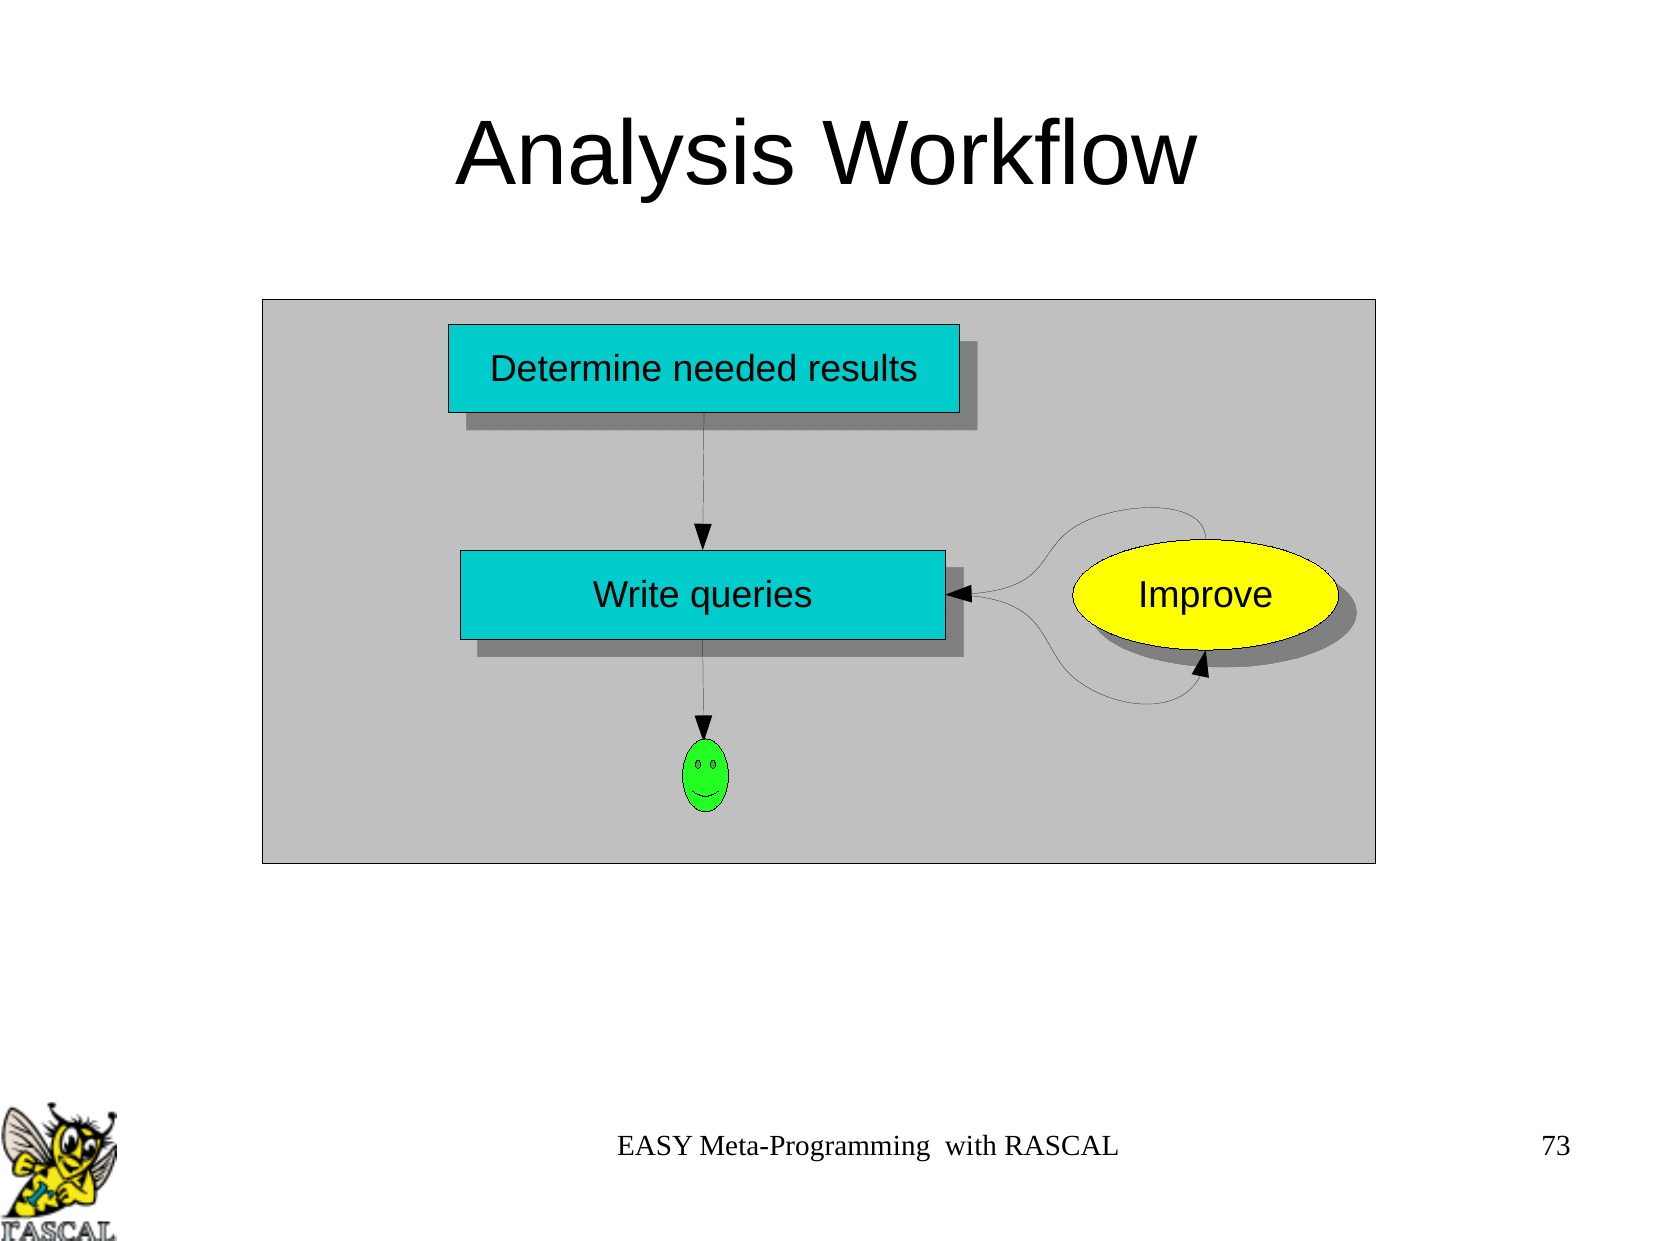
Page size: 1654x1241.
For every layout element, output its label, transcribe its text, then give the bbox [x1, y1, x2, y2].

text_box Determine needed results [448, 324, 960, 413]
title Analysis Workflow [82, 49, 1571, 257]
text_box Write queries [460, 550, 946, 640]
text_box [262, 299, 1376, 864]
text_box Improve [1072, 539, 1339, 651]
picture [0, 1102, 117, 1241]
